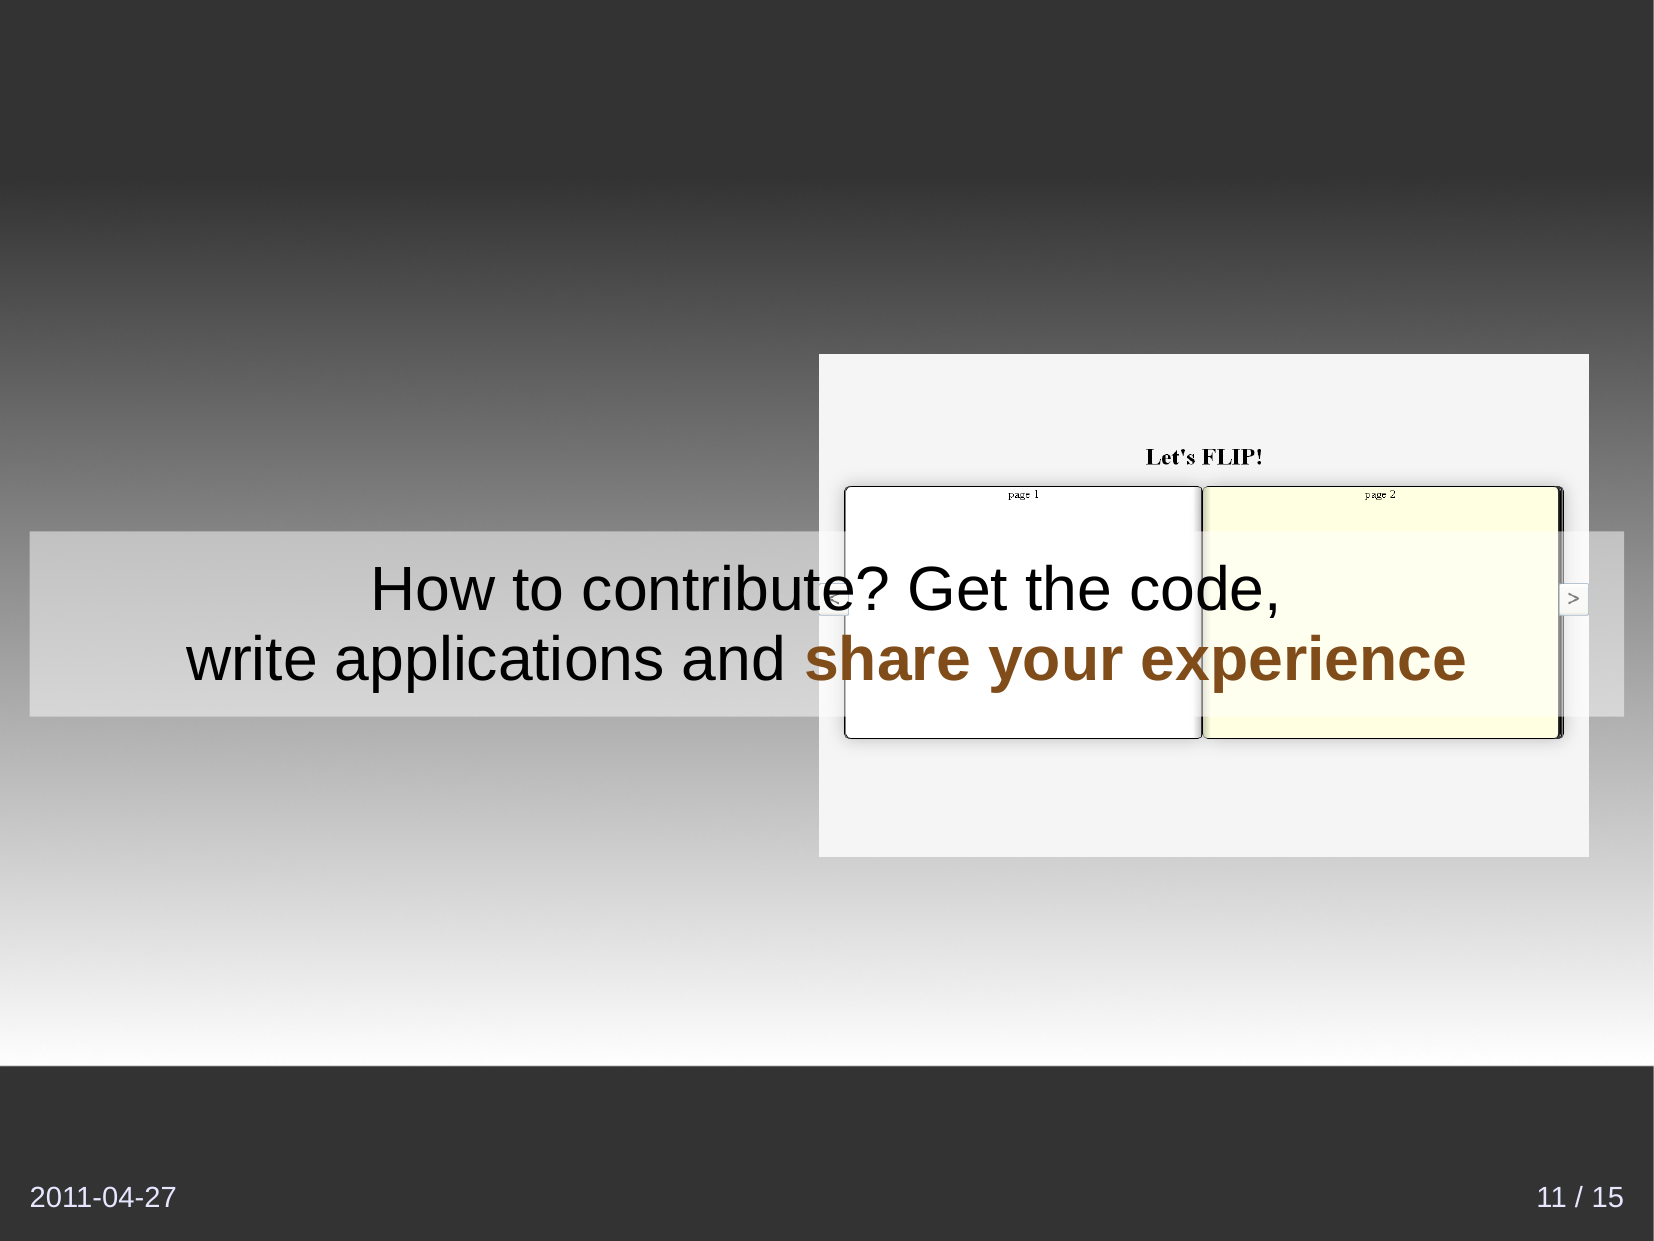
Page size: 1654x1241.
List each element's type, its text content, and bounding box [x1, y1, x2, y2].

title How to contribute? Get the code, write applications and share your experience [29, 531, 1625, 717]
picture [0, 0, 1654, 1241]
